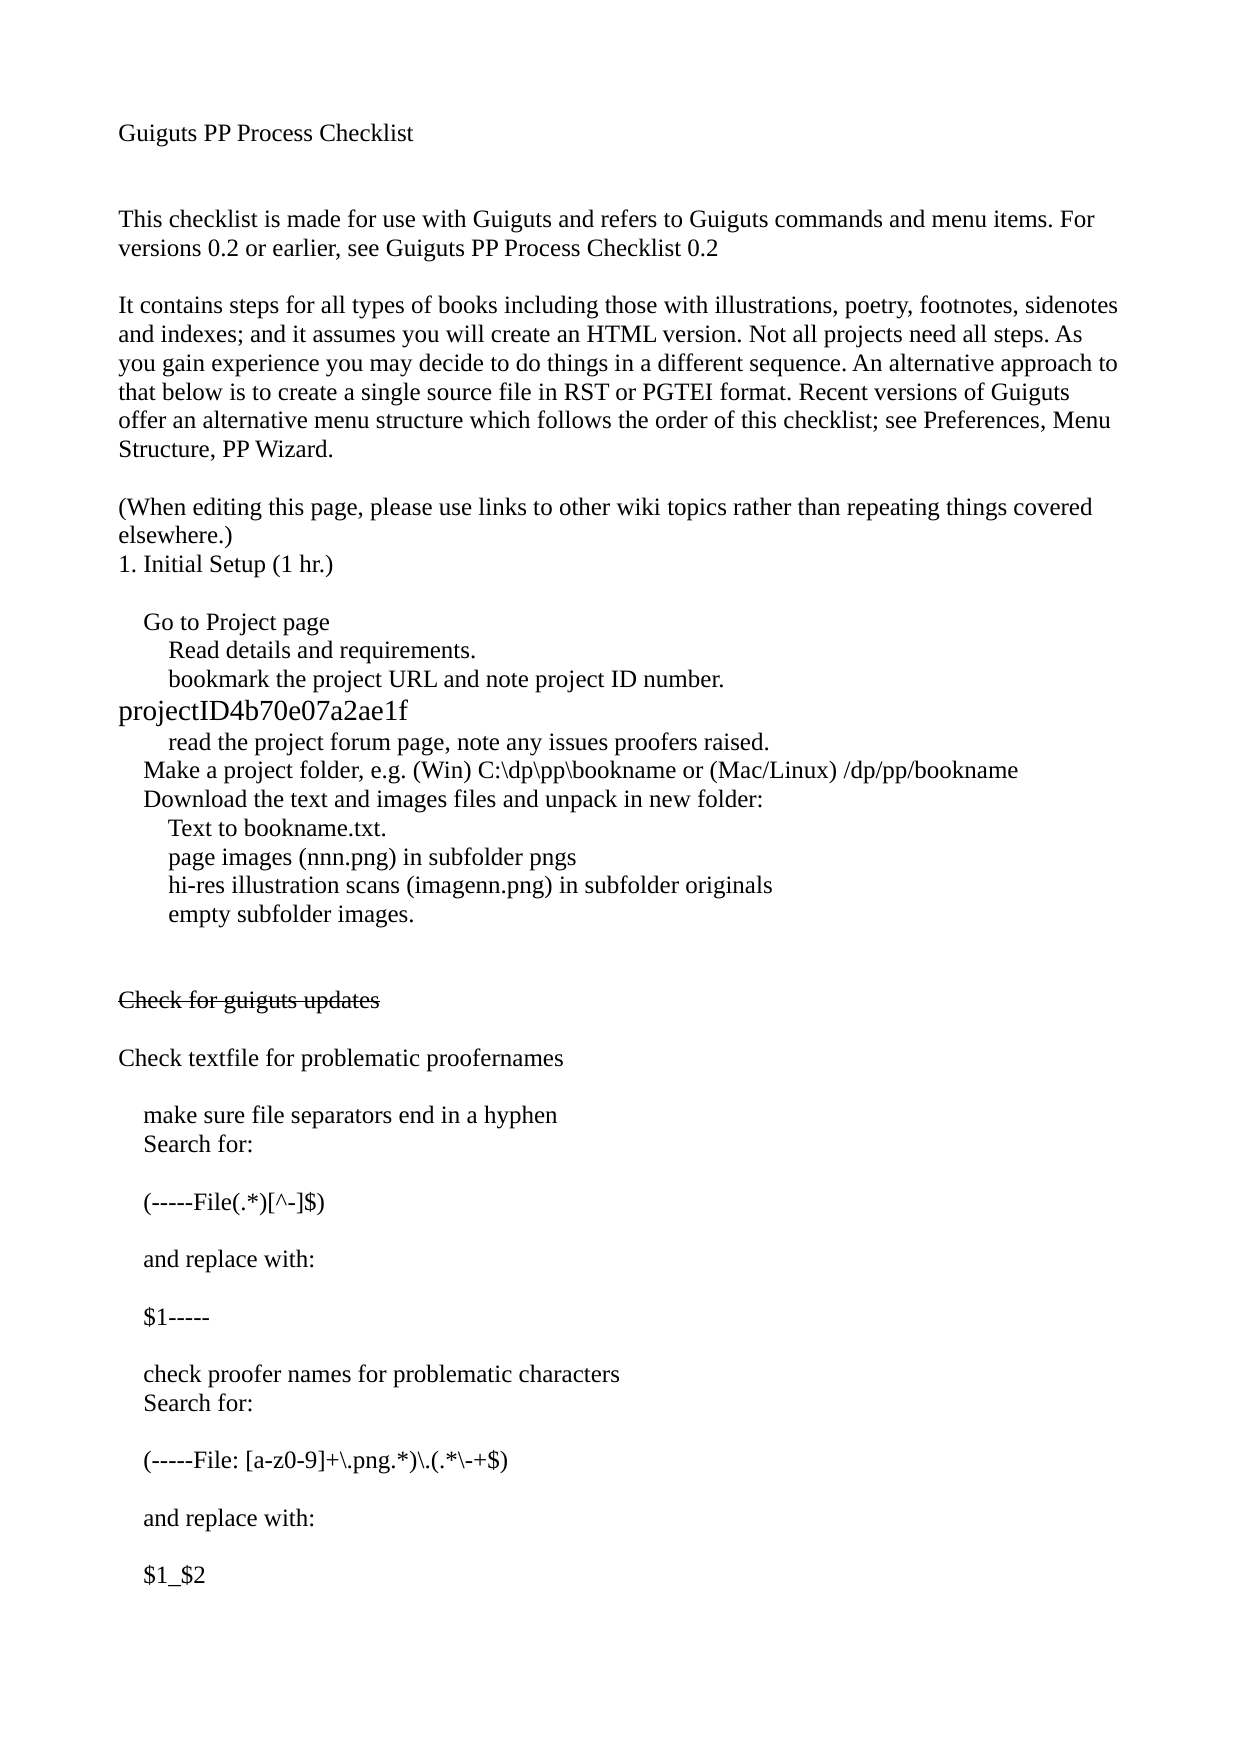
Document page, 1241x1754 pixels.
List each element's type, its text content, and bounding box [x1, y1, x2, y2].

text Check textfile for problematic proofernames [118, 1043, 1122, 1072]
text read the project forum page, note any issues proofers raised. [118, 727, 1122, 755]
text and replace with: [118, 1503, 1122, 1532]
text Make a project folder, e.g. (Win) C:\dp\pp\bookname or (Mac/Linux) /dp/pp/bookname [118, 755, 1122, 784]
text (-----File: [a-z0-9]+\.png.*)\.(.*\-+$) [118, 1445, 1122, 1474]
text (When editing this page, please use links to other wiki topics rather than repeating things covered elsewhere.) [118, 492, 1122, 549]
text bookmark the project URL and note project ID number. [118, 664, 1122, 693]
text Read details and requirements. [118, 636, 1122, 664]
text $1----- [118, 1302, 1122, 1330]
text (-----File(.*)[^-]$) [118, 1187, 1122, 1215]
text Text to bookname.txt. [118, 813, 1122, 842]
text page images (nnn.png) in subfolder pngs [118, 842, 1122, 870]
text Guiguts PP Process Checklist [118, 118, 1122, 147]
text Go to Project page [118, 607, 1122, 636]
text Search for: [118, 1129, 1122, 1158]
text $1_$2 [118, 1560, 1122, 1589]
text make sure file separators end in a hyphen [118, 1100, 1122, 1129]
text This checklist is made for use with Guiguts and refers to Guiguts commands and menu items. For versions 0.2 or earlier, see Guiguts PP Process Checklist 0.2 [118, 204, 1122, 262]
text It contains steps for all types of books including those with illustrations, poetry, footnotes, sidenotes and indexes; and it assumes you will create an HTML version. Not all projects need all steps. As you gain experience you may decide to do things in a different sequence. An alternative approach to that below is to create a single source file in RST or PGTEI format. Recent versions of Guiguts offer an alternative menu structure which follows the order of this checklist; see Preferences, Menu Structure, PP Wizard. [118, 291, 1122, 463]
text and replace with: [118, 1244, 1122, 1273]
text 1. Initial Setup (1 hr.) [118, 549, 1122, 578]
text hi-res illustration scans (imagenn.png) in subfolder originals [118, 870, 1122, 899]
text empty subfolder images. [118, 899, 1122, 928]
text check proofer names for problematic characters [118, 1359, 1122, 1388]
text Download the text and images files and unpack in new folder: [118, 784, 1122, 813]
text projectID4b70e07a2ae1f [118, 693, 1122, 727]
text Check for guiguts updates [118, 985, 1122, 1014]
text Search for: [118, 1388, 1122, 1417]
